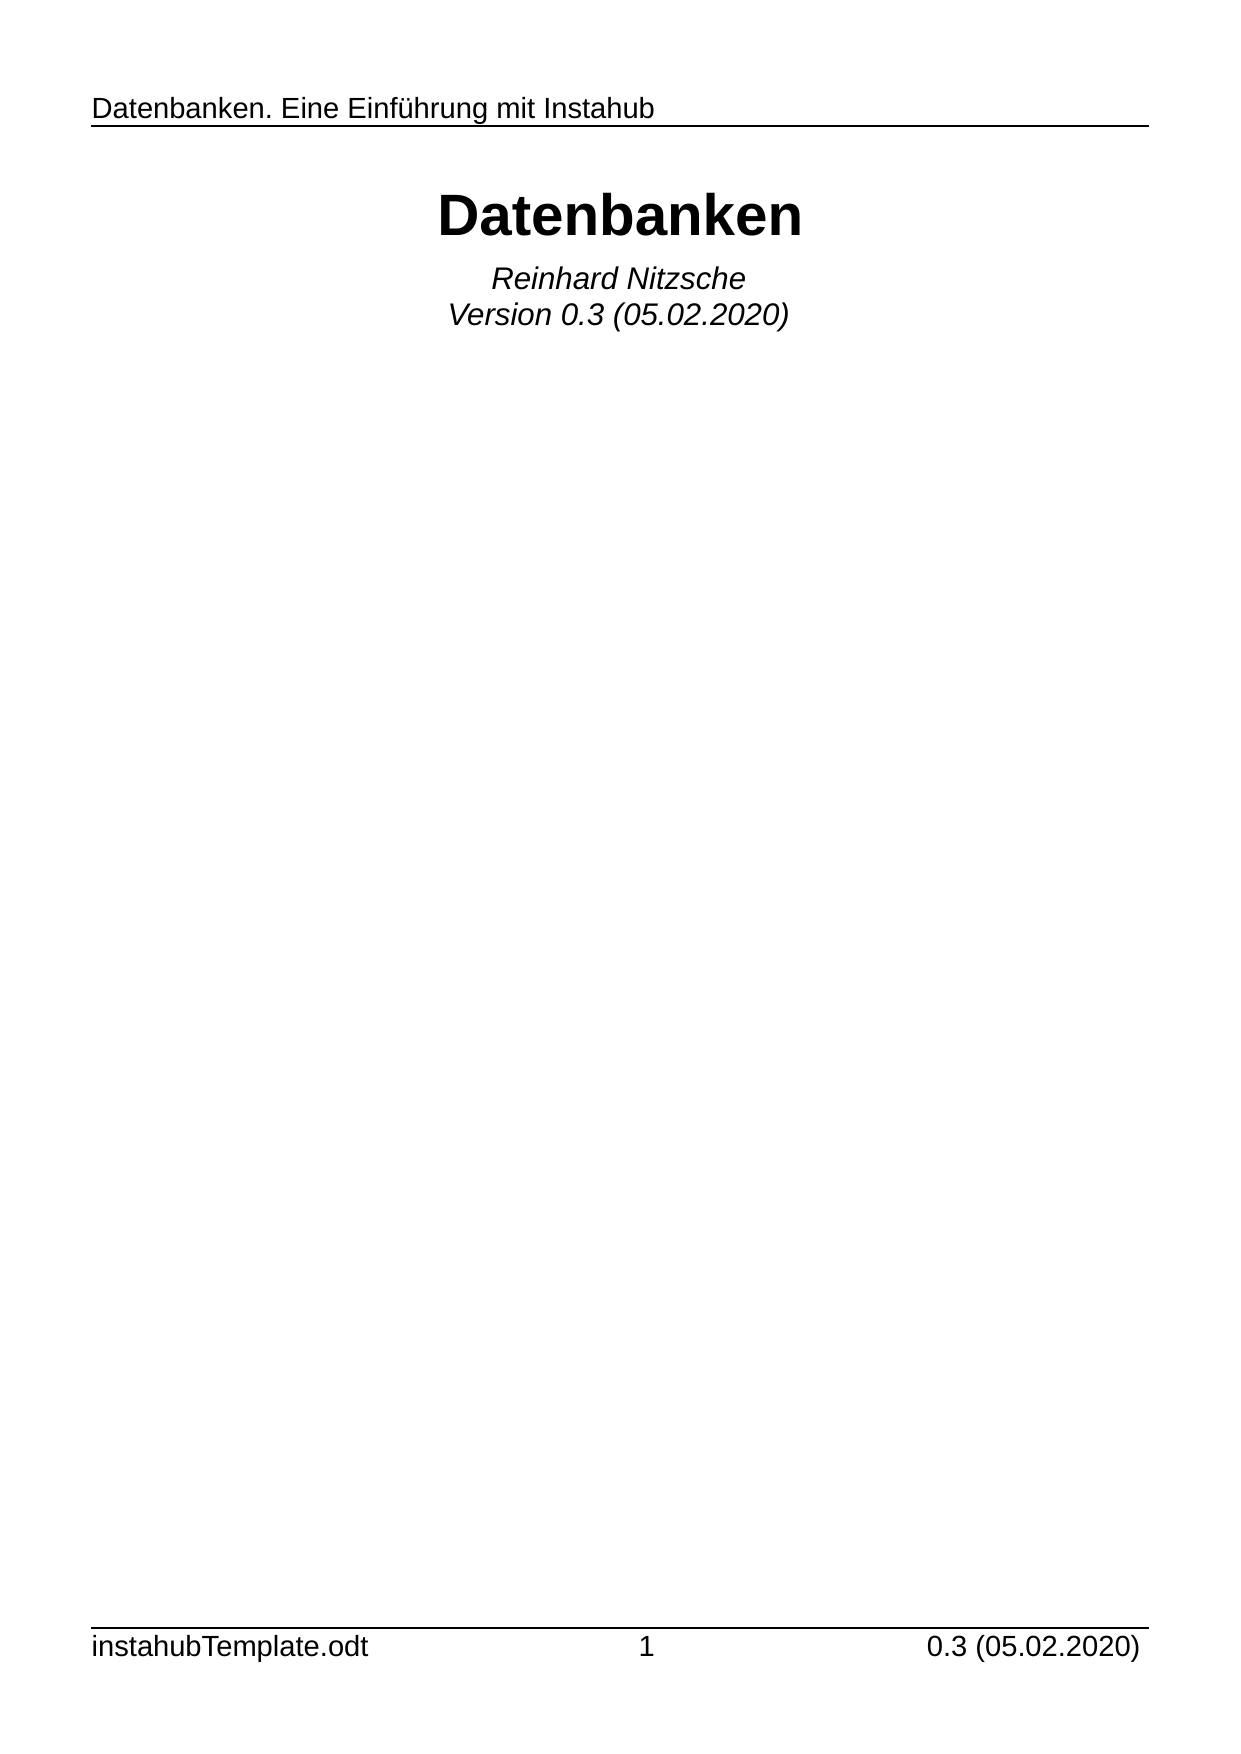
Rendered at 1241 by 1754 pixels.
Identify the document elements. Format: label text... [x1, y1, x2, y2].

title Datenbanken [91, 180, 1149, 247]
text Reinhard Nitzsche [91, 260, 1149, 296]
text Version 0.3 (05.02.2020) [91, 296, 1149, 332]
